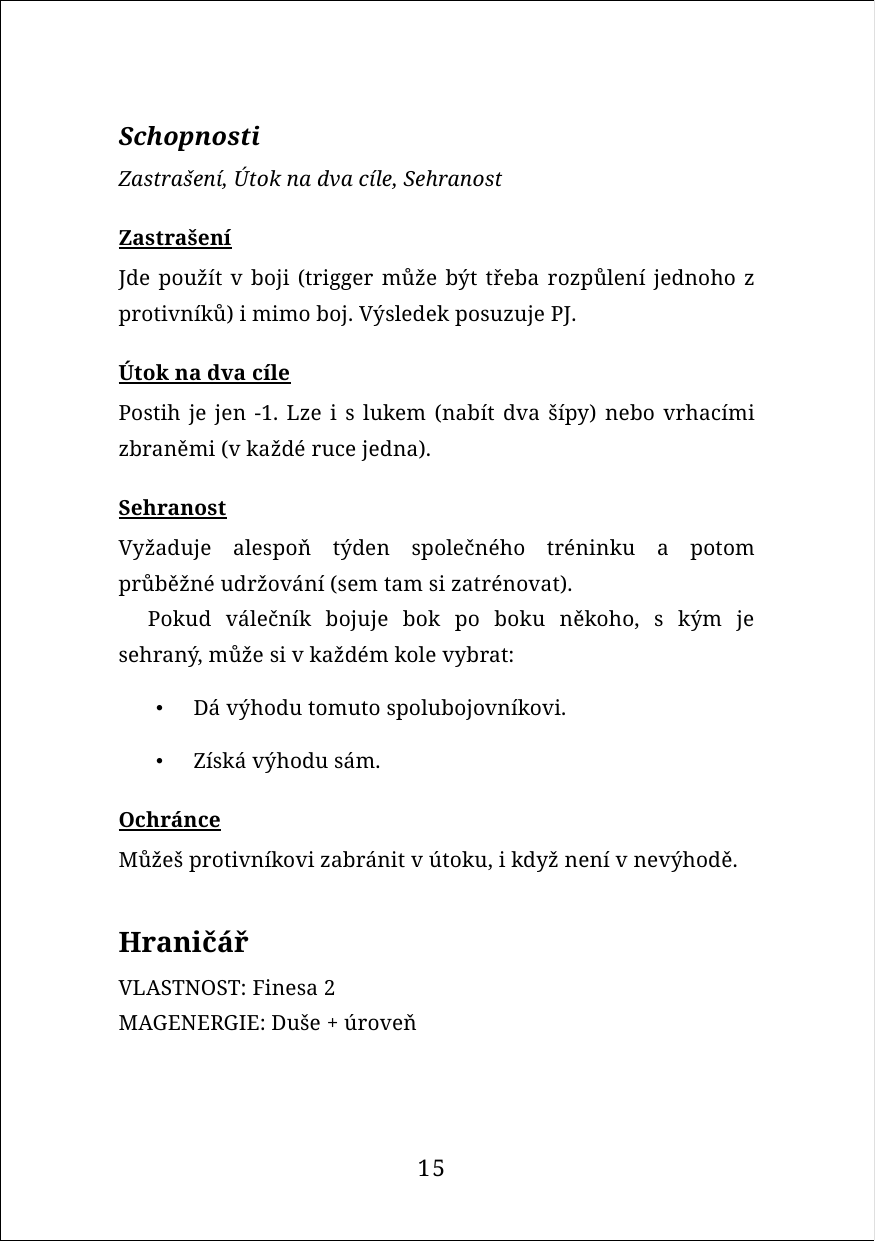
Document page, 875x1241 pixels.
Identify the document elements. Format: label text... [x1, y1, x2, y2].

text Můžeš protivníkovi zabránit v útoku, i když není v nevýhodě. [118, 846, 756, 874]
subtitle Zastrašení [118, 223, 756, 252]
subtitle Schopnosti [118, 118, 756, 152]
text Zastrašení, Útok na dva cíle, Sehranost [118, 164, 756, 192]
subtitle Hraničář [118, 922, 756, 961]
text Vyžaduje alespoň týden společného tréninku a potom průběžné udržování (sem tam si zatrénovat). Pokud válečník bojuje bok po boku někoho, s kým je sehraný, může si v každém kole vybrat: [118, 533, 756, 668]
list Dá výhodu tomuto spolubojovníkovi. [156, 693, 756, 721]
subtitle Ochránce [118, 805, 756, 834]
list Získá výhodu sám. [156, 746, 756, 775]
text Postih je jen -1. Lze i s lukem (nabít dva šípy) nebo vrhacími zbraněmi (v každé ruce jedna). [118, 398, 756, 462]
subtitle Sehranost [118, 493, 756, 521]
text Jde použít v boji (trigger může být třeba rozpůlení jednoho z protivníků) i mimo boj. Výsledek posuzuje PJ. [118, 263, 756, 327]
text VLASTNOST: Finesa 2 MAGENERGIE: Duše + úroveň [118, 973, 756, 1037]
subtitle Útok na dva cíle [118, 358, 756, 387]
